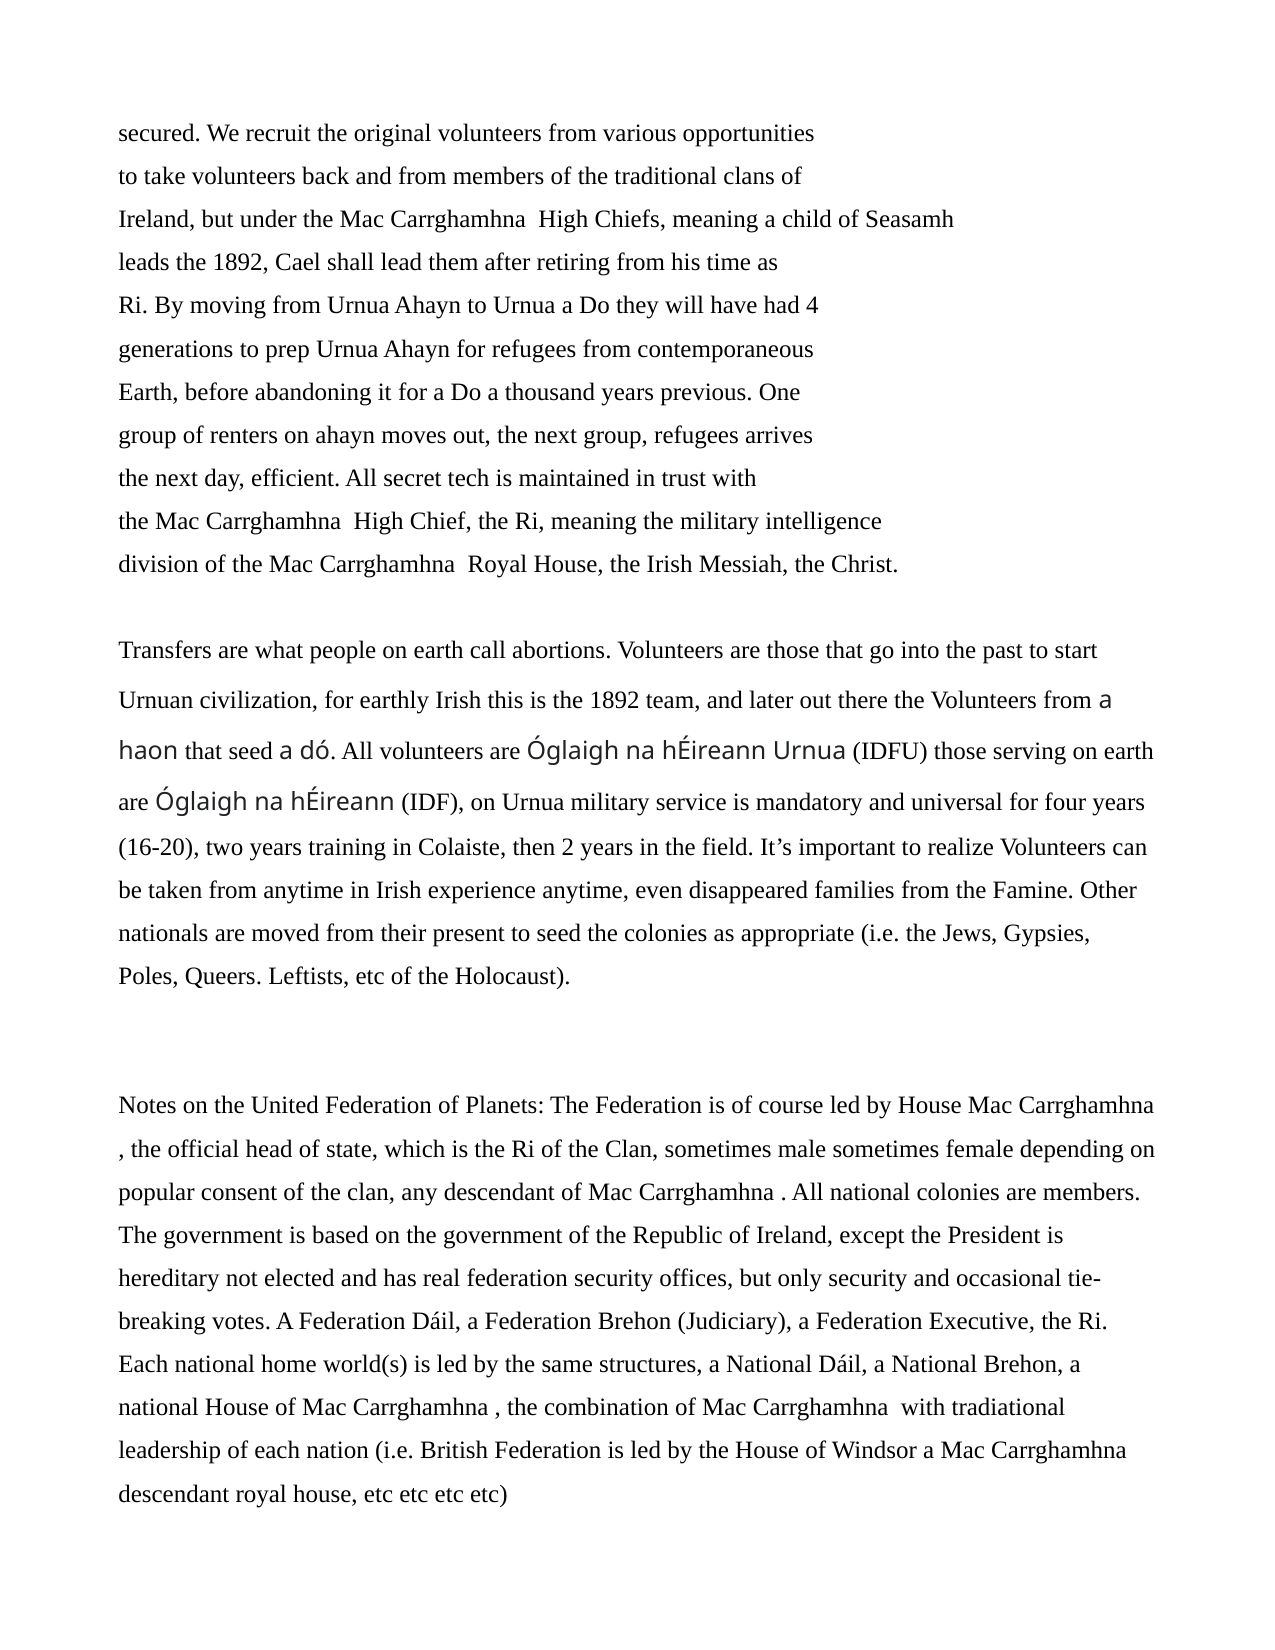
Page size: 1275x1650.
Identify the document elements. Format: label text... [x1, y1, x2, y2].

text Transfers are what people on earth call abortions. Volunteers are those that go into the past to start Urnuan civilization, for earthly Irish this is the 1892 team, and later out there the Volunteers from a haon that seed a dó. All volunteers are Óglaigh na hÉireann Urnua (IDFU) those serving on earth are Óglaigh na hÉireann (IDF), on Urnua military service is mandatory and universal for four years (16-20), two years training in Colaiste, then 2 years in the field. It’s important to realize Volunteers can be taken from anytime in Irish experience anytime, even disappeared families from the Famine. Other nationals are moved from their present to seed the colonies as appropriate (i.e. the Jews, Gypsies, Poles, Queers. Leftists, etc of the Holocaust). [118, 636, 1157, 990]
text secured. We recruit the original volunteers from various opportunities to take volunteers back and from members of the traditional clans of Ireland, but under the Mac Carrghamhna High Chiefs, meaning a child of Seasamh leads the 1892, Cael shall lead them after retiring from his time as Ri. By moving from Urnua Ahayn to Urnua a Do they will have had 4 generations to prep Urnua Ahayn for refugees from contemporaneous Earth, before abandoning it for a Do a thousand years previous. One group of renters on ahayn moves out, the next group, refugees arrives the next day, efficient. All secret tech is maintained in trust with the Mac Carrghamhna High Chief, the Ri, meaning the military intelligence division of the Mac Carrghamhna Royal House, the Irish Messiah, the Christ. [118, 118, 1157, 621]
text Notes on the United Federation of Planets: The Federation is of course led by House Mac Carrghamhna , the official head of state, which is the Ri of the Clan, sometimes male sometimes female depending on popular consent of the clan, any descendant of Mac Carrghamhna . All national colonies are members. The government is based on the government of the Republic of Ireland, except the President is hereditary not elected and has real federation security offices, but only security and occasional tie-breaking votes. A Federation Dáil, a Federation Brehon (Judiciary), a Federation Executive, the Ri. Each national home world(s) is led by the same structures, a National Dáil, a National Brehon, a national House of Mac Carrghamhna , the combination of Mac Carrghamhna with tradiational leadership of each nation (i.e. British Federation is led by the House of Windsor a Mac Carrghamhna descendant royal house, etc etc etc etc) [118, 1091, 1157, 1507]
